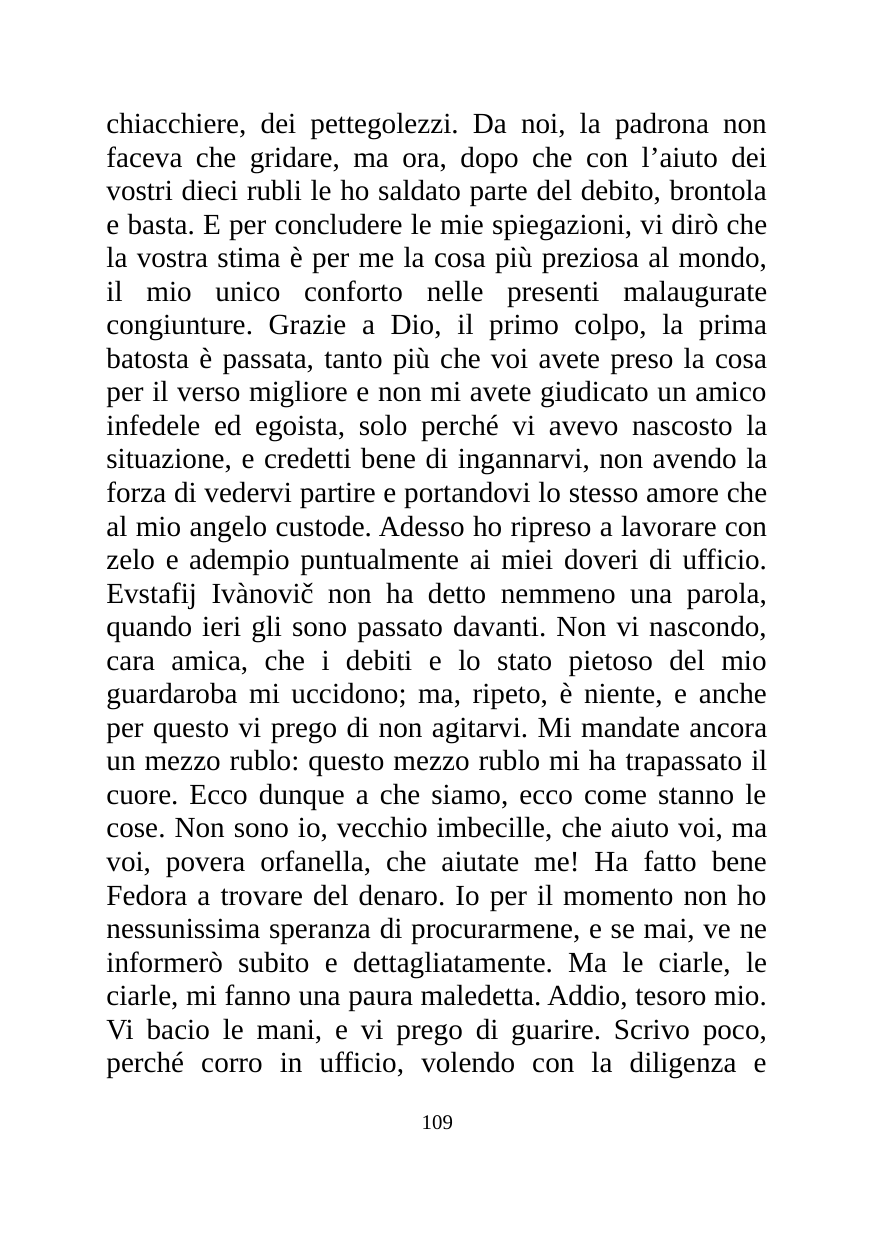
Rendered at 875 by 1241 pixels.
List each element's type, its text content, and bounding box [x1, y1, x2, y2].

text chiacchiere, dei pettegolezzi. Da noi, la padrona non faceva che gridare, ma ora, dopo che con l’aiuto dei vostri dieci rubli le ho saldato parte del debito, brontola e basta. E per concludere le mie spiegazioni, vi dirò che la vostra stima è per me la cosa più preziosa al mondo, il mio unico conforto nelle presenti malaugurate congiunture. Grazie a Dio, il primo colpo, la prima batosta è passata, tanto più che voi avete preso la cosa per il verso migliore e non mi avete giudicato un amico infedele ed egoista, solo perché vi avevo nascosto la situazione, e credetti bene di ingannarvi, non avendo la forza di vedervi partire e portandovi lo stesso amore che al mio angelo custode. Adesso ho ripreso a lavorare con zelo e adempio puntualmente ai miei doveri di ufficio. Evstafij Ivànovič non ha detto nemmeno una parola, quando ieri gli sono passato davanti. Non vi nascondo, cara amica, che i debiti e lo stato pietoso del mio guardaroba mi uccidono; ma, ripeto, è niente, e anche per questo vi prego di non agitarvi. Mi mandate ancora un mezzo rublo: questo mezzo rublo mi ha trapassato il cuore. Ecco dunque a che siamo, ecco come stanno le cose. Non sono io, vecchio imbecille, che aiuto voi, ma voi, povera orfanella, che aiutate me! Ha fatto bene Fedora a trovare del denaro. Io per il momento non ho nessunissima speranza di procurarmene, e se mai, ve ne informerò subito e dettagliatamente. Ma le ciarle, le ciarle, mi fanno una paura maledetta. Addio, tesoro mio. Vi bacio le mani, e vi prego di guarire. Scrivo poco, perché corro in ufficio, volendo con la diligenza e [106, 106, 768, 1079]
